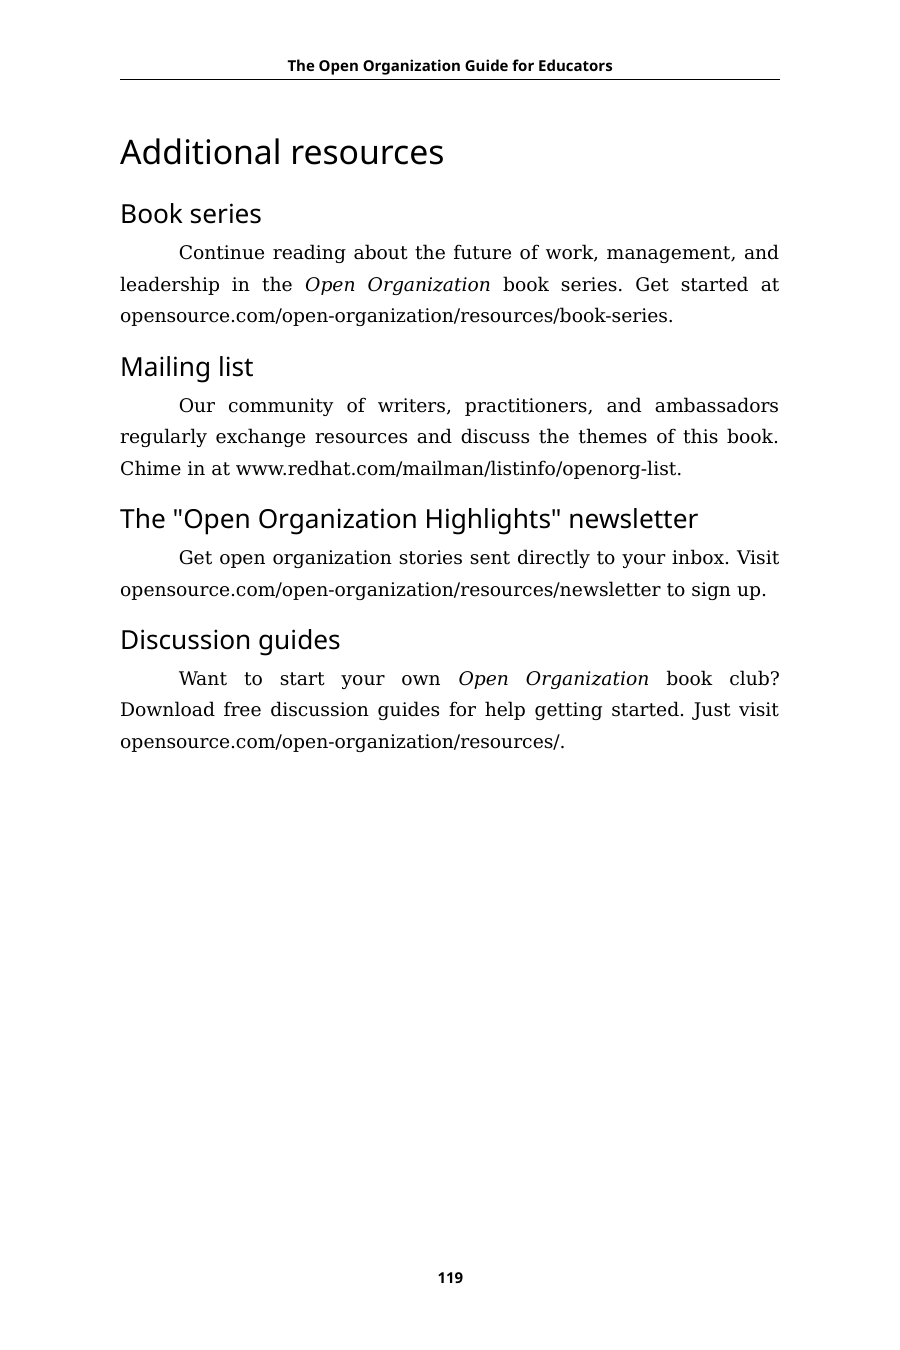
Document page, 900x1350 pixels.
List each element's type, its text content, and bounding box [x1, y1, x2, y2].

subtitle Book series [120, 199, 780, 230]
subtitle The "Open Organization Highlights" newsletter [120, 504, 780, 534]
subtitle Mailing list [120, 352, 780, 382]
text Continue reading about the future of work, management, and leadership in the Open Organization book series. Get started at opensource.com/open-organization/resources/book-series. [120, 242, 780, 327]
text Want to start your own Open Organization book club? Download free discussion guides for help getting started. Just visit opensource.com/open-organization/resources/. [120, 668, 780, 753]
text Get open organization stories sent directly to your inbox. Visit opensource.com/open-organization/resources/newsletter to sign up. [120, 547, 780, 601]
text Our community of writers, practitioners, and ambassadors regularly exchange resources and discuss the themes of this book. Chime in at www.redhat.com/mailman/listinfo/openorg-list. [120, 394, 780, 480]
subtitle Additional resources [120, 133, 780, 172]
subtitle Discussion guides [120, 625, 780, 655]
